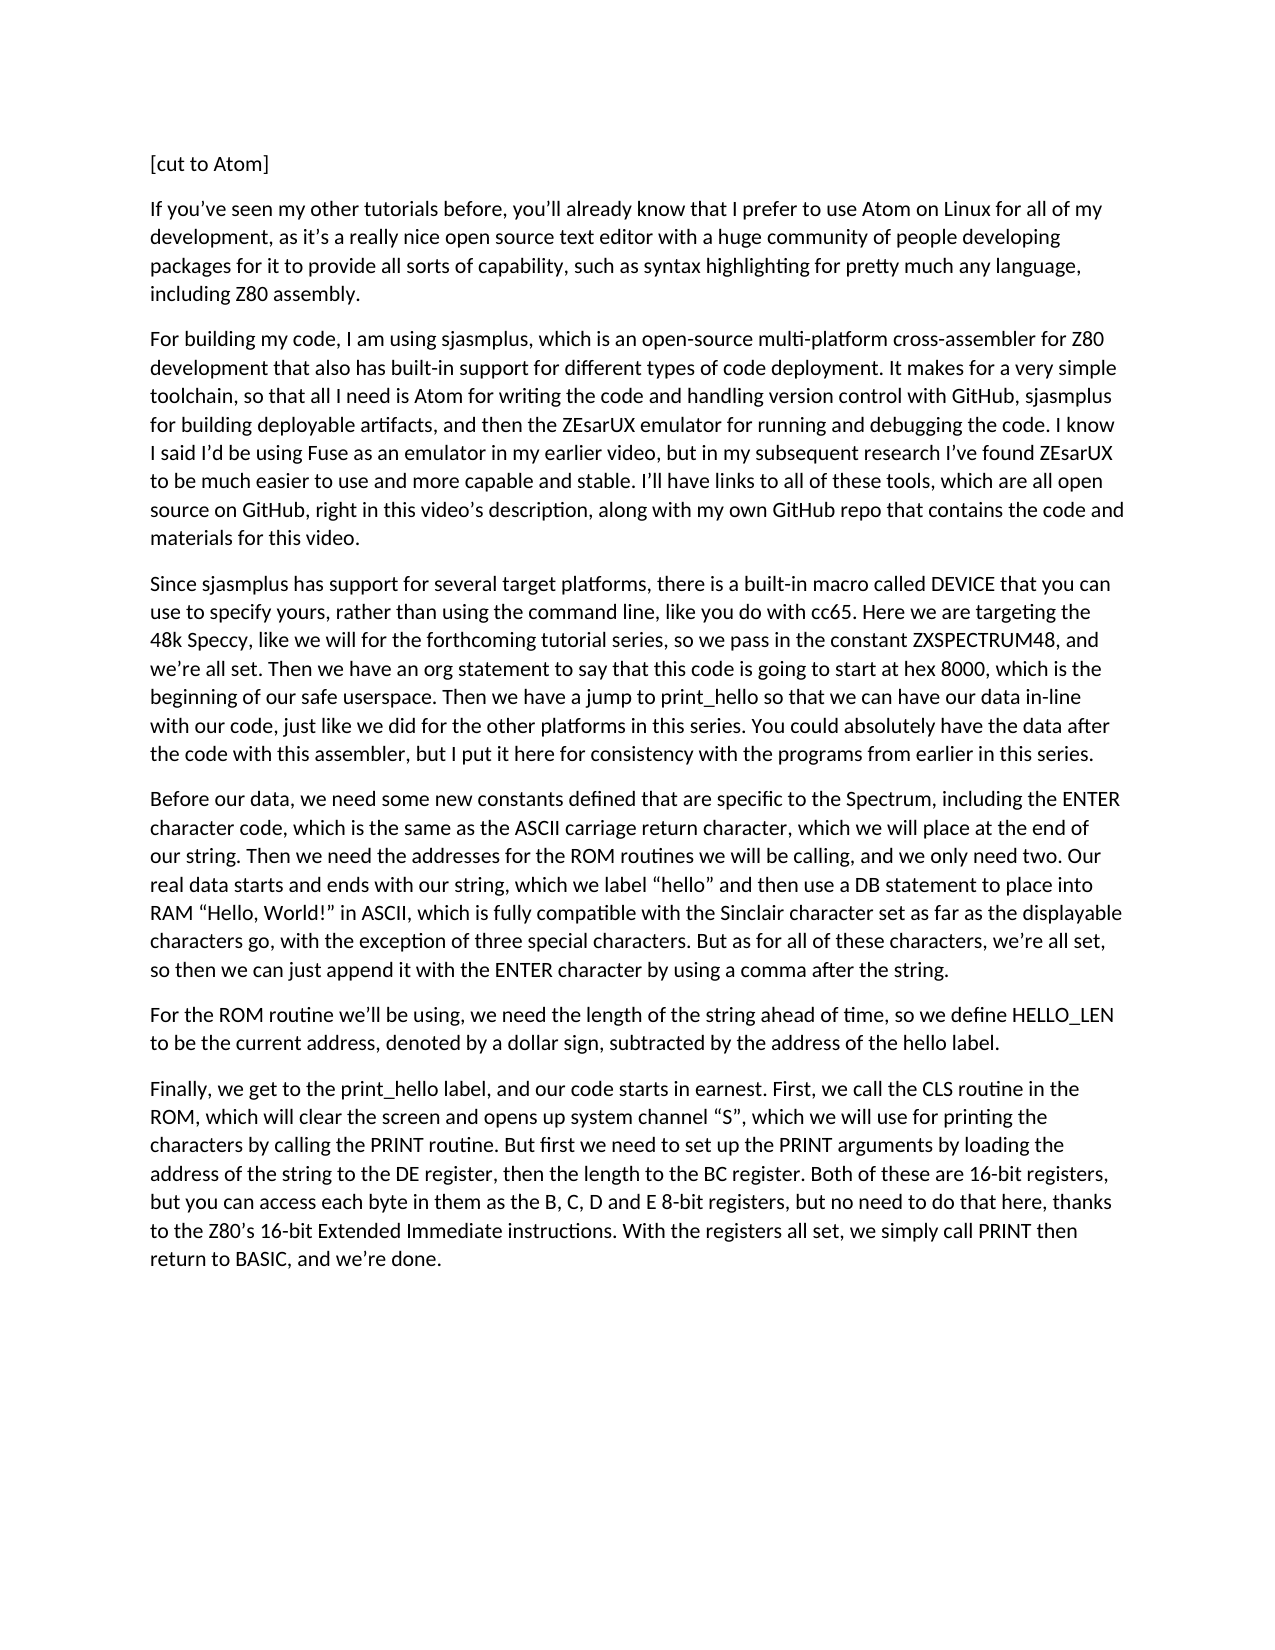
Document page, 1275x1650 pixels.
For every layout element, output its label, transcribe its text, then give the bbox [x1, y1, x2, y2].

text Since sjasmplus has support for several target platforms, there is a built-in macro called DEVICE that you can use to specify yours, rather than using the command line, like you do with cc65. Here we are targeting the 48k Speccy, like we will for the forthcoming tutorial series, so we pass in the constant ZXSPECTRUM48, and we’re all set. Then we have an org statement to say that this code is going to start at hex 8000, which is the beginning of our safe userspace. Then we have a jump to print_hello so that we can have our data in-line with our code, just like we did for the other platforms in this series. You could absolutely have the data after the code with this assembler, but I put it here for consistency with the programs from earlier in this series. [150, 570, 1125, 767]
text [cut to Atom] [150, 150, 1125, 177]
text If you’ve seen my other tutorials before, you’ll already know that I prefer to use Atom on Linux for all of my development, as it’s a really nice open source text editor with a huge community of people developing packages for it to provide all sorts of capability, such as syntax highlighting for pretty much any language, including Z80 assembly. [150, 195, 1125, 307]
text Finally, we get to the print_hello label, and our code starts in earnest. First, we call the CLS routine in the ROM, which will clear the screen and opens up system channel “S”, which we will use for printing the characters by calling the PRINT routine. But first we need to set up the PRINT arguments by loading the address of the string to the DE register, then the length to the BC register. Both of these are 16-bit registers, but you can access each byte in them as the B, C, D and E 8-bit registers, but no need to do that here, thanks to the Z80’s 16-bit Extended Immediate instructions. With the registers all set, we simply call PRINT then return to BASIC, and we’re done. [150, 1075, 1125, 1272]
text For the ROM routine we’ll be using, we need the length of the string ahead of time, so we define HELLO_LEN to be the current address, denoted by a dollar sign, subtracted by the address of the hello label. [150, 1001, 1125, 1056]
text Before our data, we need some new constants defined that are specific to the Spectrum, including the ENTER character code, which is the same as the ASCII carriage return character, which we will place at the end of our string. Then we need the addresses for the ROM routines we will be calling, and we only need two. Our real data starts and ends with our string, which we label “hello” and then use a DB statement to place into RAM “Hello, World!” in ASCII, which is fully compatible with the Sinclair character set as far as the displayable characters go, with the exception of three special characters. But as for all of these characters, we’re all set, so then we can just append it with the ENTER character by using a comma after the string. [150, 785, 1125, 983]
text For building my code, I am using sjasmplus, which is an open-source multi-platform cross-assembler for Z80 development that also has built-in support for different types of code deployment. It makes for a very simple toolchain, so that all I need is Atom for writing the code and handling version control with GitHub, sjasmplus for building deployable artifacts, and then the ZEsarUX emulator for running and debugging the code. I know I said I’d be using Fuse as an emulator in my earlier video, but in my subsequent research I’ve found ZEsarUX to be much easier to use and more capable and stable. I’ll have links to all of these tools, which are all open source on GitHub, right in this video’s description, along with my own GitHub repo that contains the code and materials for this video. [150, 326, 1125, 551]
